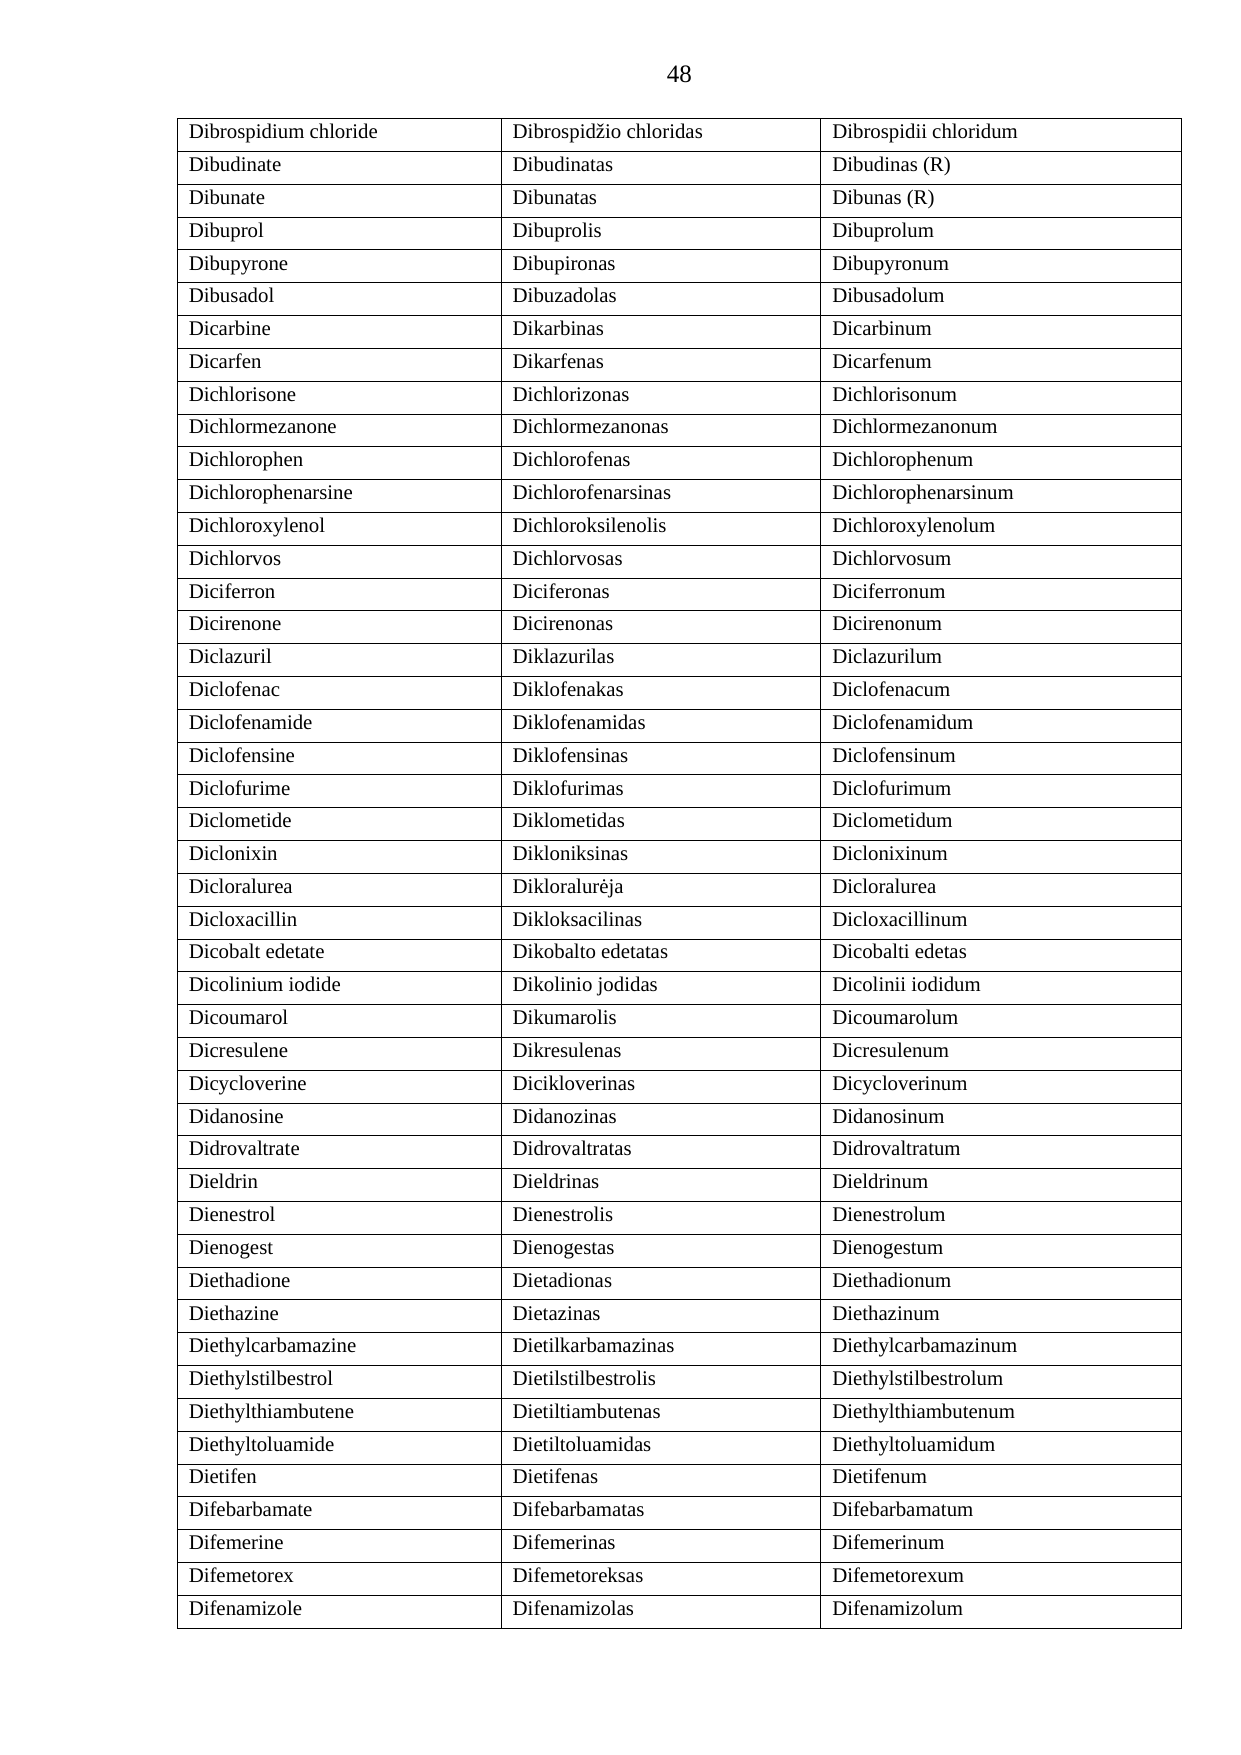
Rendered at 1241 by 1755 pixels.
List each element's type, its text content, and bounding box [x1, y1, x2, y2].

table_cell Dichlormezanonas [502, 415, 820, 446]
table_cell Dicarfen [178, 349, 501, 381]
table_cell Dichlorvos [178, 546, 501, 577]
table_cell Dicycloverinum [821, 1071, 1181, 1102]
table_cell Didrovaltratum [821, 1136, 1181, 1168]
table_cell Diklofenakas [502, 677, 820, 709]
table_cell Diclofenamidum [821, 710, 1181, 742]
table_cell Dicarbinum [821, 316, 1181, 348]
table_cell Diethadionum [821, 1268, 1181, 1299]
table_cell Dicloxacillin [178, 907, 501, 938]
table_cell Dieldrinas [502, 1169, 820, 1201]
table_cell Dichlorophen [178, 447, 501, 479]
table_cell Dichlorophenarsinum [821, 480, 1181, 512]
table_cell Dicloralurea [178, 874, 501, 906]
table_cell Diethadione [178, 1268, 501, 1299]
table_cell Dibrospidii chloridum [821, 119, 1181, 151]
table_cell Dietifen [178, 1465, 501, 1496]
table_cell Dietilkarbamazinas [502, 1333, 820, 1365]
table_cell Diclofenac [178, 677, 501, 709]
table_cell Dicobalt edetate [178, 940, 501, 971]
table_cell Dicycloverine [178, 1071, 501, 1102]
table_cell Diciferron [178, 579, 501, 610]
table_cell Dikarfenas [502, 349, 820, 381]
table_cell Difemerine [178, 1530, 501, 1562]
table_cell Dikarbinas [502, 316, 820, 348]
table_cell Difemerinum [821, 1530, 1181, 1562]
table_cell Diclonixin [178, 841, 501, 873]
table_cell Diklofensinas [502, 743, 820, 774]
table_cell Dikumarolis [502, 1005, 820, 1037]
table_cell Diethyltoluamidum [821, 1432, 1181, 1463]
table_cell Dikobalto edetatas [502, 940, 820, 971]
table_cell Dicirenonas [502, 611, 820, 643]
table_cell Dichlorvosas [502, 546, 820, 577]
table_cell Dietifenas [502, 1465, 820, 1496]
table_cell Diethazine [178, 1300, 501, 1332]
table_cell Dicoumarolum [821, 1005, 1181, 1037]
table_cell Dichlorizonas [502, 382, 820, 413]
table_cell Dienestrolum [821, 1202, 1181, 1234]
table_cell Dichloroksilenolis [502, 513, 820, 545]
table_cell Diklofurimas [502, 775, 820, 807]
table_cell Dibuprol [178, 218, 501, 249]
table_cell Dichlorisone [178, 382, 501, 413]
table_cell Dichlorisonum [821, 382, 1181, 413]
table_cell Diethylstilbestrol [178, 1366, 501, 1398]
table_cell Dicolinium iodide [178, 972, 501, 1004]
table_cell Difebarbamatas [502, 1497, 820, 1529]
table_cell Diclometidum [821, 808, 1181, 840]
table_cell Dieldrin [178, 1169, 501, 1201]
table_cell Dicarbine [178, 316, 501, 348]
table_cell Dibusadolum [821, 283, 1181, 315]
table_cell Dichlorofenarsinas [502, 480, 820, 512]
table_cell Dienogestum [821, 1235, 1181, 1267]
table_cell Dikloniksinas [502, 841, 820, 873]
table_cell Dicloralurea [821, 874, 1181, 906]
table_cell Difemetorexum [821, 1563, 1181, 1595]
table_cell Difenamizole [178, 1596, 501, 1627]
table_cell Dietiltoluamidas [502, 1432, 820, 1463]
table_cell Diclofenacum [821, 677, 1181, 709]
table_cell Dienestrolis [502, 1202, 820, 1234]
table_cell Dichloroxylenol [178, 513, 501, 545]
table_cell Diethylcarbamazine [178, 1333, 501, 1365]
table_cell Diclofensinum [821, 743, 1181, 774]
table_cell Dienogestas [502, 1235, 820, 1267]
table_cell Dienogest [178, 1235, 501, 1267]
table_cell Dichlorofenas [502, 447, 820, 479]
table_cell Dichlorophenum [821, 447, 1181, 479]
table_cell Dibuprolis [502, 218, 820, 249]
table_cell Dichloroxylenolum [821, 513, 1181, 545]
table_cell Dicirenone [178, 611, 501, 643]
table_cell Difenamizolas [502, 1596, 820, 1627]
table_cell Dicikloverinas [502, 1071, 820, 1102]
table_cell Diethylstilbestrolum [821, 1366, 1181, 1398]
table_cell Difebarbamate [178, 1497, 501, 1529]
table_cell Dibunatas [502, 185, 820, 217]
table_cell Dibusadol [178, 283, 501, 315]
table_cell Diciferronum [821, 579, 1181, 610]
table_cell Diclofensine [178, 743, 501, 774]
table_cell Dichlormezanone [178, 415, 501, 446]
table_cell Dichlorophenarsine [178, 480, 501, 512]
table_cell Diklometidas [502, 808, 820, 840]
table_cell Dikolinio jodidas [502, 972, 820, 1004]
table_cell Dietilstilbestrolis [502, 1366, 820, 1398]
table_cell Dicloxacillinum [821, 907, 1181, 938]
table_cell Difebarbamatum [821, 1497, 1181, 1529]
table_cell Diciferonas [502, 579, 820, 610]
table_cell Diclonixinum [821, 841, 1181, 873]
table_cell Dibupyrone [178, 250, 501, 282]
table_cell Diclazurilum [821, 644, 1181, 676]
table_cell Diclofurimum [821, 775, 1181, 807]
table_cell Difemetoreksas [502, 1563, 820, 1595]
table_cell Diklofenamidas [502, 710, 820, 742]
table_cell Dicirenonum [821, 611, 1181, 643]
table_cell Dibuzadolas [502, 283, 820, 315]
table_cell Difemerinas [502, 1530, 820, 1562]
table_cell Difemetorex [178, 1563, 501, 1595]
table_cell Dicresulene [178, 1038, 501, 1070]
table_cell Diethylthiambutenum [821, 1399, 1181, 1431]
table_cell Dietadionas [502, 1268, 820, 1299]
table_cell Didanosine [178, 1104, 501, 1135]
table_cell Dicarfenum [821, 349, 1181, 381]
table_cell Dietiltiambutenas [502, 1399, 820, 1431]
table_cell Dibrospidium chloride [178, 119, 501, 151]
table_cell Dibunate [178, 185, 501, 217]
table_cell Didrovaltrate [178, 1136, 501, 1168]
table_cell Diethyltoluamide [178, 1432, 501, 1463]
table_cell Diklazurilas [502, 644, 820, 676]
table_cell Difenamizolum [821, 1596, 1181, 1627]
table_cell Dicobalti edetas [821, 940, 1181, 971]
table_cell Dibudinate [178, 152, 501, 184]
table_cell Dietifenum [821, 1465, 1181, 1496]
table_cell Dikloksacilinas [502, 907, 820, 938]
table_cell Dicresulenum [821, 1038, 1181, 1070]
table_cell Diethylthiambutene [178, 1399, 501, 1431]
table_cell Dibupironas [502, 250, 820, 282]
table_cell Diclazuril [178, 644, 501, 676]
table_cell Dieldrinum [821, 1169, 1181, 1201]
table_cell Dibrospidžio chloridas [502, 119, 820, 151]
table_cell Dicoumarol [178, 1005, 501, 1037]
table_cell Dibudinatas [502, 152, 820, 184]
table_cell Dikresulenas [502, 1038, 820, 1070]
table_cell Dietazinas [502, 1300, 820, 1332]
table_cell Diethylcarbamazinum [821, 1333, 1181, 1365]
table_cell Didanosinum [821, 1104, 1181, 1135]
table_cell Dichlormezanonum [821, 415, 1181, 446]
table_cell Diclofenamide [178, 710, 501, 742]
table_cell Diclofurime [178, 775, 501, 807]
table_cell Didanozinas [502, 1104, 820, 1135]
table_cell Dibunas (R) [821, 185, 1181, 217]
table_cell Dicolinii iodidum [821, 972, 1181, 1004]
table_cell Dikloralurėja [502, 874, 820, 906]
table_cell Diclometide [178, 808, 501, 840]
table_cell Dibudinas (R) [821, 152, 1181, 184]
table_cell Dichlorvosum [821, 546, 1181, 577]
table_cell Dibupyronum [821, 250, 1181, 282]
table_cell Dienestrol [178, 1202, 501, 1234]
table_cell Dibuprolum [821, 218, 1181, 249]
table_cell Diethazinum [821, 1300, 1181, 1332]
table_cell Didrovaltratas [502, 1136, 820, 1168]
